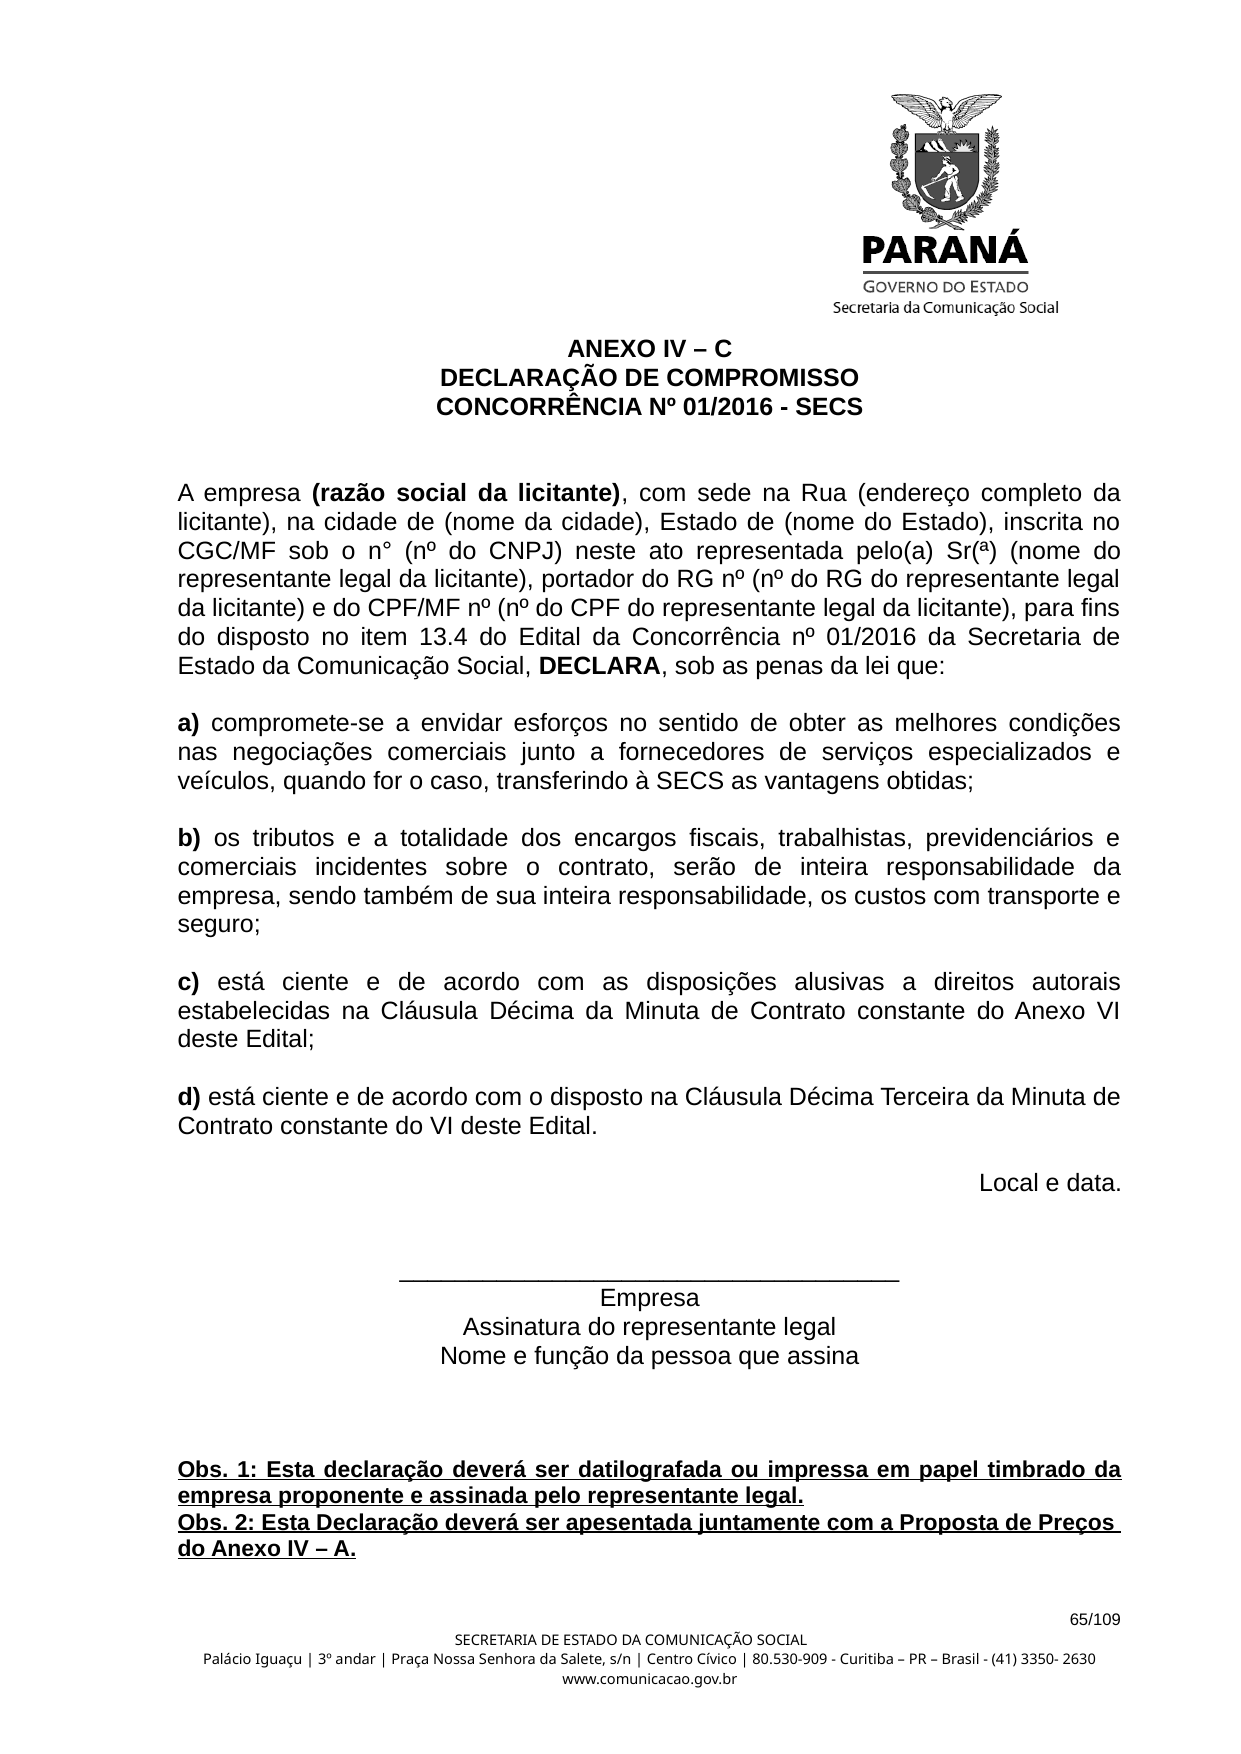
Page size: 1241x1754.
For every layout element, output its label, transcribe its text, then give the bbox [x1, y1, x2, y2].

text ____________________________________ [177, 1254, 1122, 1283]
text Empresa [177, 1283, 1122, 1312]
text DECLARAÇÃO DE COMPROMISSO [177, 363, 1122, 392]
text c) está ciente e de acordo com as disposições alusivas a direitos autorais estabelecidas na Cláusula Décima da Minuta de Contrato constante do Anexo VI deste Edital; [177, 967, 1122, 1053]
text Local e data. [177, 1168, 1122, 1197]
text a) compromete-se a envidar esforços no sentido de obter as melhores condições nas negociações comerciais junto a fornecedores de serviços especializados e veículos, quando for o caso, transferindo à SECS as vantagens obtidas; [177, 708, 1122, 794]
text b) os tributos e a totalidade dos encargos fiscais, trabalhistas, previdenciários e comerciais incidentes sobre o contrato, serão de inteira responsabilidade da empresa, sendo também de sua inteira responsabilidade, os custos com transporte e seguro; [177, 823, 1122, 938]
text empresa proponente e assinada pelo representante legal. [177, 1480, 1122, 1508]
text Nome e função da pessoa que assina [177, 1341, 1122, 1369]
text Obs. 2: Esta Declaração deverá ser apesentada juntamente com a Proposta de Preços do Anexo IV – A. [177, 1508, 1122, 1561]
text A empresa (razão social da licitante), com sede na Rua (endereço completo da licitante), na cidade de (nome da cidade), Estado de (nome do Estado), inscrita no CGC/MF sob o n° (nº do CNPJ) neste ato representada pelo(a) Sr(ª) (nome do representante legal da licitante), portador do RG nº (nº do RG do representante legal da licitante) e do CPF/MF nº (nº do CPF do representante legal da licitante), para fins do disposto no item 13.4 do Edital da Concorrência nº 01/2016 da Secretaria de Estado da Comunicação Social, DECLARA, sob as penas da lei que: [177, 478, 1122, 679]
text CONCORRÊNCIA Nº 01/2016 - SECS [177, 392, 1122, 421]
text Obs. 1: Esta declaração deverá ser datilografada ou impressa em papel timbrado da [177, 1456, 1122, 1479]
text Assinatura do representante legal [177, 1312, 1122, 1341]
text d) está ciente e de acordo com o disposto na Cláusula Décima Terceira da Minuta de Contrato constante do VI deste Edital. [177, 1082, 1122, 1139]
text ANEXO IV – C [177, 334, 1122, 363]
